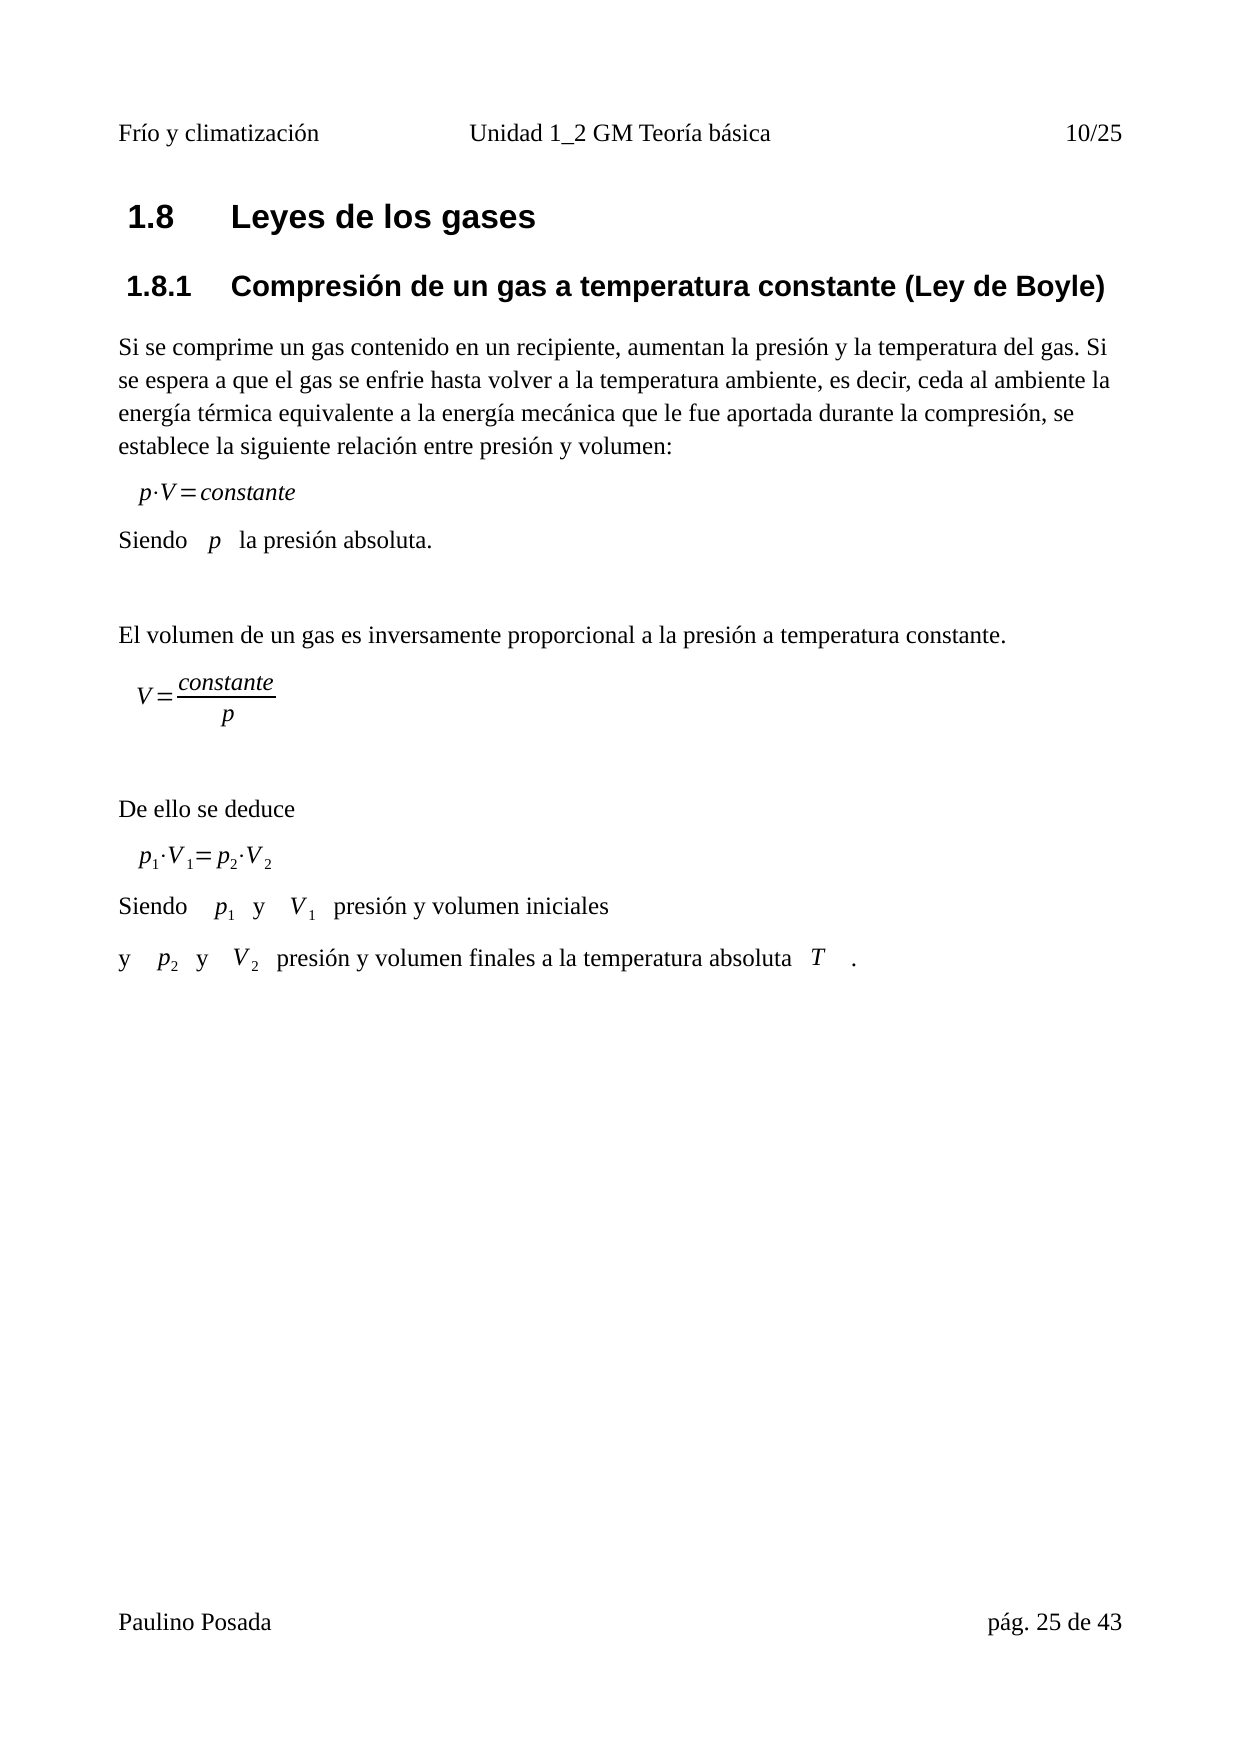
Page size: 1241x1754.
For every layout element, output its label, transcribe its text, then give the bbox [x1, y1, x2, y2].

text De ello se deduce [118, 794, 1122, 822]
text Siendo y presión y volumen iniciales [118, 891, 1122, 924]
subtitle Leyes de los gases [118, 197, 1122, 236]
text El volumen de un gas es inversamente proporcional a la presión a temperatura constante. [118, 621, 1122, 649]
text Si se comprime un gas contenido en un recipiente, aumentan la presión y la temperatura del gas. Si se espera a que el gas se enfrie hasta volver a la temperatura ambiente, es decir, ceda al ambiente la energía térmica equivalente a la energía mecánica que le fue aportada durante la compresión, se establece la siguiente relación entre presión y volumen: [118, 332, 1122, 460]
subtitle Compresión de un gas a temperatura constante (Ley de Boyle) [118, 269, 1122, 303]
text Siendola presión absoluta. [118, 525, 1122, 554]
text y y presión y volumen finales a la temperatura absoluta . [118, 943, 1122, 975]
